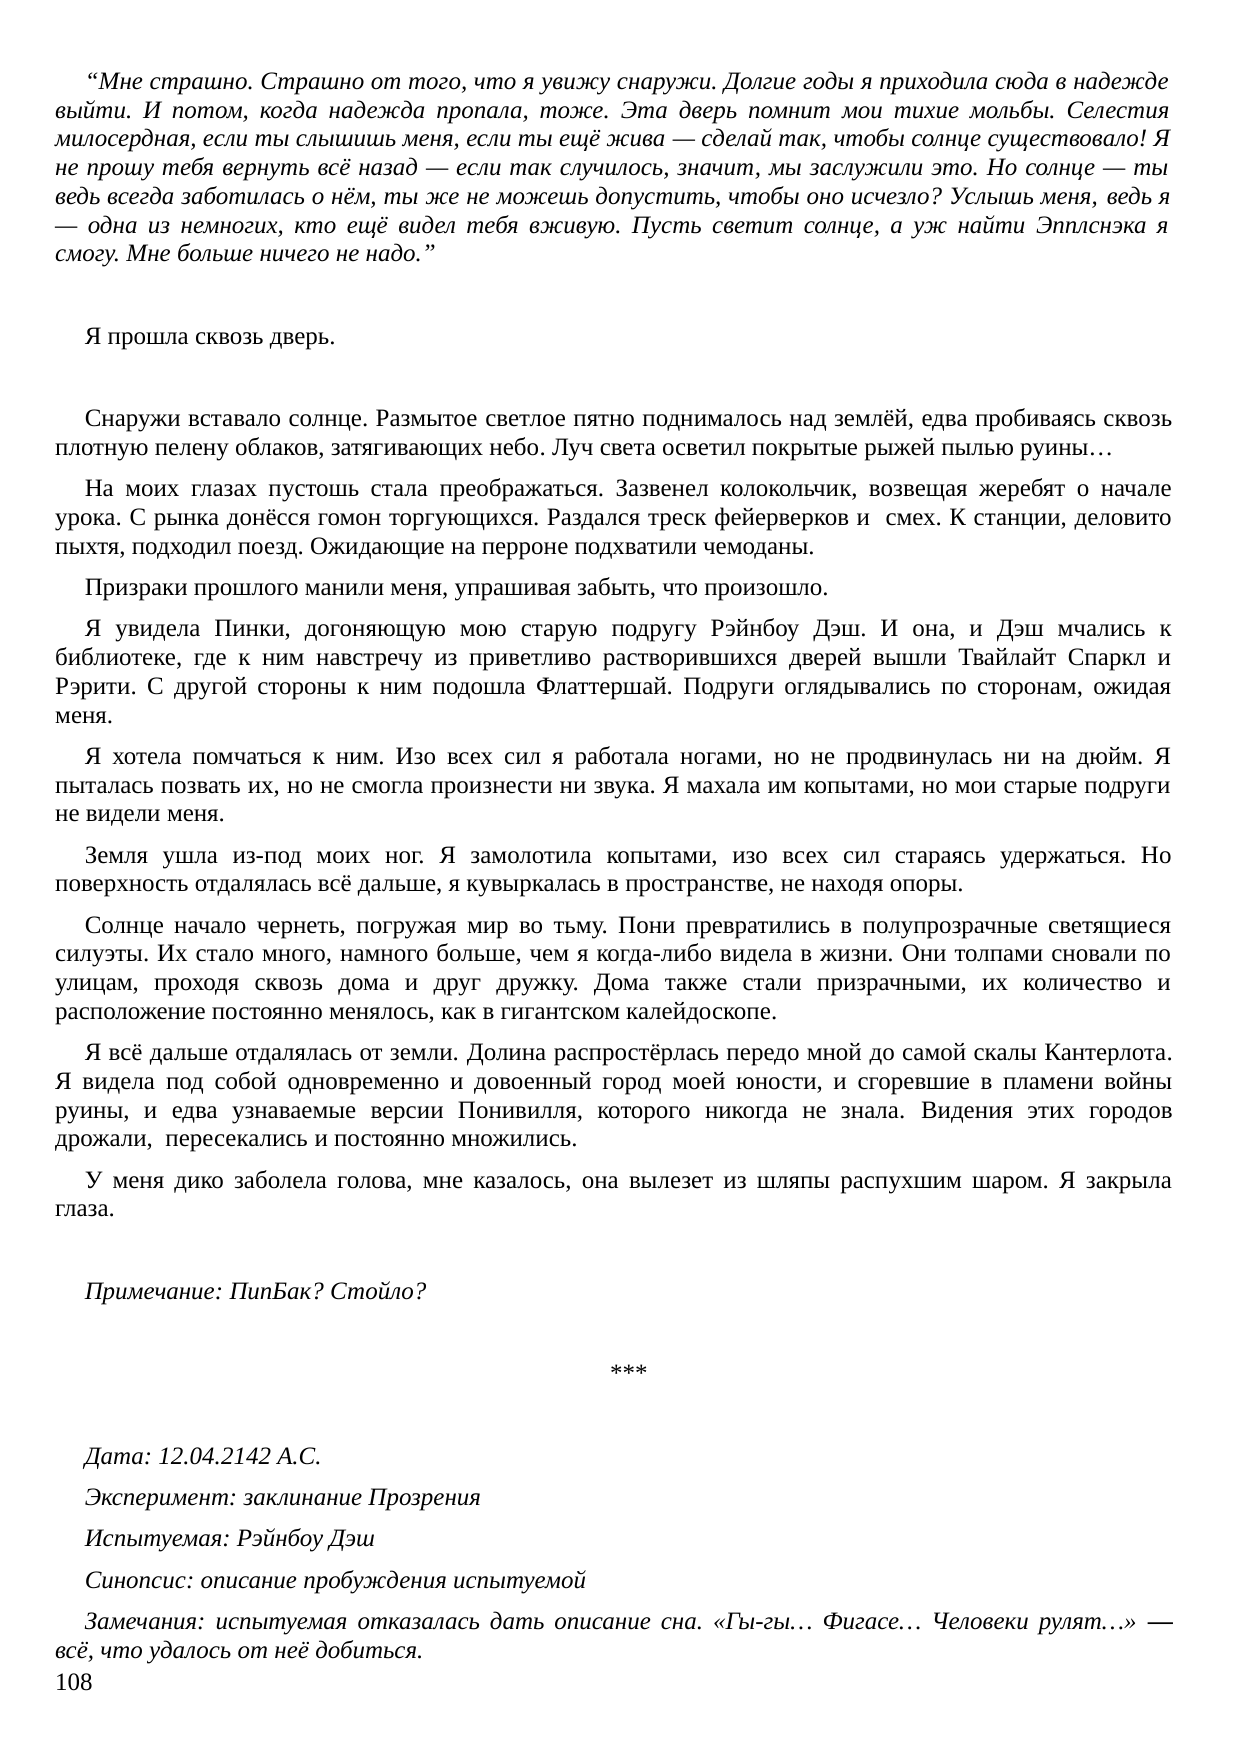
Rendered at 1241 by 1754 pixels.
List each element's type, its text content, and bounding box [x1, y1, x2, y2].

text Солнце начало чернеть, погружая мир во тьму. Пони превратились в полупрозрачные светящиеся силуэты. Их стало много, намного больше, чем я когда-либо видела в жизни. Они толпами сновали по улицам, проходя сквозь дома и друг дружку. Дома также стали призрачными, их количество и расположение постоянно менялось, как в гигантском калейдоскопе. [55, 910, 1173, 1025]
text Эксперимент: заклинание Прозрения [55, 1482, 1173, 1511]
text У меня дико заболела голова, мне казалось, она вылезет из шляпы распухшим шаром. Я закрыла глаза. [55, 1165, 1173, 1222]
text Дата: 12.04.2142 А.С. [55, 1441, 1173, 1470]
text Примечание: ПипБак? Стойло? [55, 1276, 1173, 1305]
text На моих глазах пустошь стала преображаться. Зазвенел колокольчик, возвещая жеребят о начале урока. С рынка донёсся гомон торгующихся. Раздался треск фейерверков и смех. К станции, деловито пыхтя, подходил поезд. Ожидающие на перроне подхватили чемоданы. [55, 473, 1173, 560]
text Земля ушла из-под моих ног. Я замолотила копытами, изо всех сил стараясь удержаться. Но поверхность отдалялась всё дальше, я кувыркалась в пространстве, не находя опоры. [55, 840, 1173, 897]
text Я прошла сквозь дверь. [55, 321, 1173, 350]
text Я всё дальше отдалялась от земли. Долина распростёрлась передо мной до самой скалы Кантерлота. Я видела под собой одновременно и довоенный город моей юности, и сгоревшие в пламени войны руины, и едва узнаваемые версии Понивилля, которого никогда не знала. Видения этих городов дрожали, пересекались и постоянно множились. [55, 1037, 1173, 1152]
text “Мне страшно. Страшно от того, что я увижу снаружи. Долгие годы я приходила сюда в надежде выйти. И потом, когда надежда пропала, тоже. Эта дверь помнит мои тихие мольбы. Селестия милосердная, если ты слышишь меня, если ты ещё жива — сделай так, чтобы солнце существовало! Я не прошу тебя вернуть всё назад — если так случилось, значит, мы заслужили это. Но солнце — ты ведь всегда заботилась о нём, ты же не можешь допустить, чтобы оно исчезло? Услышь меня, ведь я — одна из немногих, кто ещё видел тебя вживую. Пусть светит солнце, а уж найти Эпплснэка я смогу. Мне больше ничего не надо.” [55, 66, 1173, 267]
text Замечания: испытуемая отказалась дать описание сна. «Гы-гы… Фигасе… Человеки рулят…» — всё, что удалось от неё добиться. [55, 1606, 1173, 1663]
text Я увидела Пинки, догоняющую мою старую подругу Рэйнбоу Дэш. И она, и Дэш мчались к библиотеке, где к ним навстречу из приветливо растворившихся дверей вышли Твайлайт Спаркл и Рэрити. С другой стороны к ним подошла Флаттершай. Подруги оглядывались по сторонам, ожидая меня. [55, 613, 1173, 728]
text Испытуемая: Рэйнбоу Дэш [55, 1523, 1173, 1552]
text Призраки прошлого манили меня, упрашивая забыть, что произошло. [55, 572, 1173, 601]
text Синопсис: описание пробуждения испытуемой [55, 1565, 1173, 1593]
text Снаружи вставало солнце. Размытое светлое пятно поднималось над землёй, едва пробиваясь сквозь плотную пелену облаков, затягивающих небо. Луч света осветил покрытые рыжей пылью руины… [55, 403, 1173, 461]
text *** [55, 1358, 1173, 1387]
text Я хотела помчаться к ним. Изо всех сил я работала ногами, но не продвинулась ни на дюйм. Я пыталась позвать их, но не смогла произнести ни звука. Я махала им копытами, но мои старые подруги не видели меня. [55, 741, 1173, 827]
